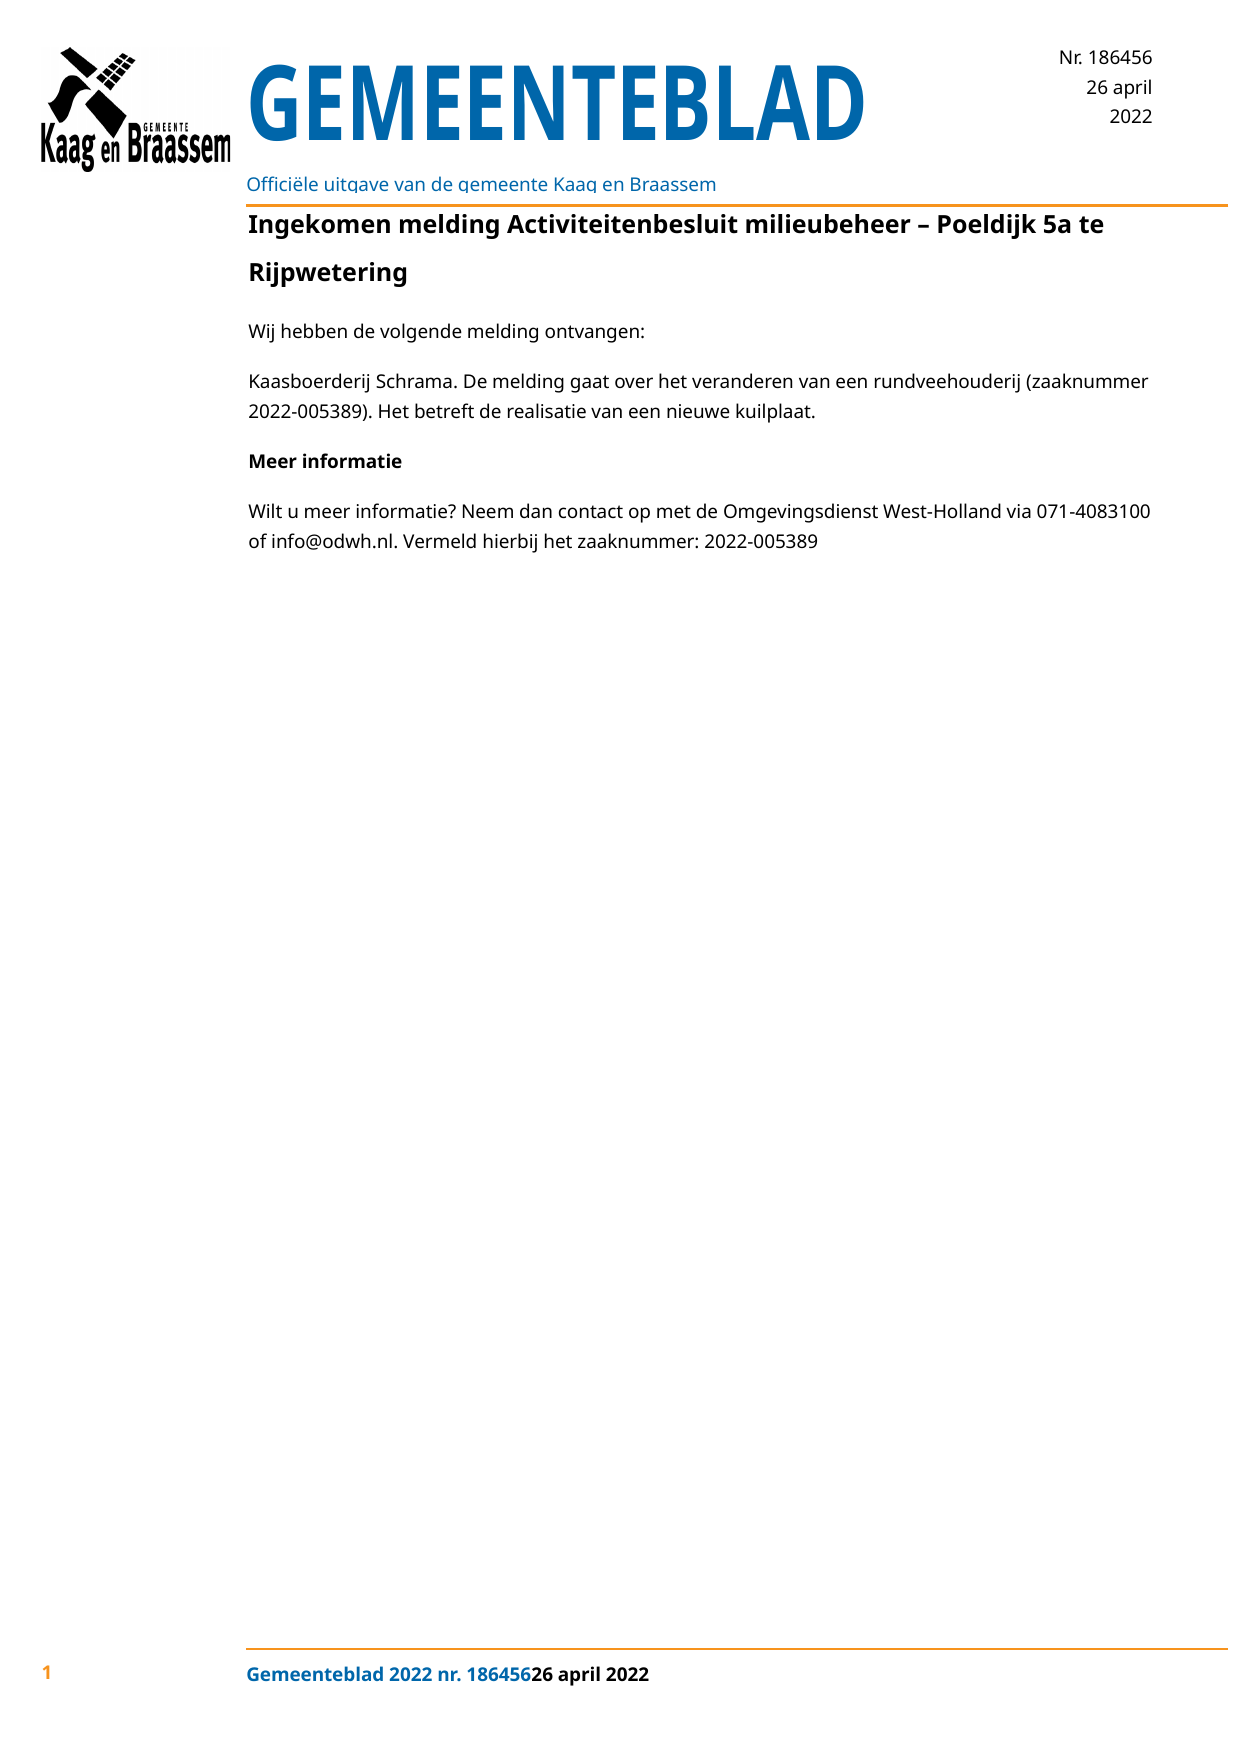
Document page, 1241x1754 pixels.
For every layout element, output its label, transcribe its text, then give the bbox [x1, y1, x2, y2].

text Wij hebben de volgende melding ontvangen: [248, 318, 1152, 344]
text Ingekomen melding Activiteitenbesluit milieubeheer – Poeldijk 5a te Rijpwetering [248, 207, 1152, 288]
text Wilt u meer informatie? Neem dan contact op met de Omgevingsdienst West-Holland via 071‑4083100 of info@odwh.nl. Vermeld hierbij het zaaknummer: 2022-005389 [248, 499, 1152, 554]
picture [41, 47, 231, 172]
text Meer informatie [248, 448, 1152, 474]
text Kaasboerderij Schrama. De melding gaat over het veranderen van een rundveehouderij (zaaknummer 2022-005389). Het betreft de realisatie van een nieuwe kuilplaat. [248, 368, 1152, 424]
